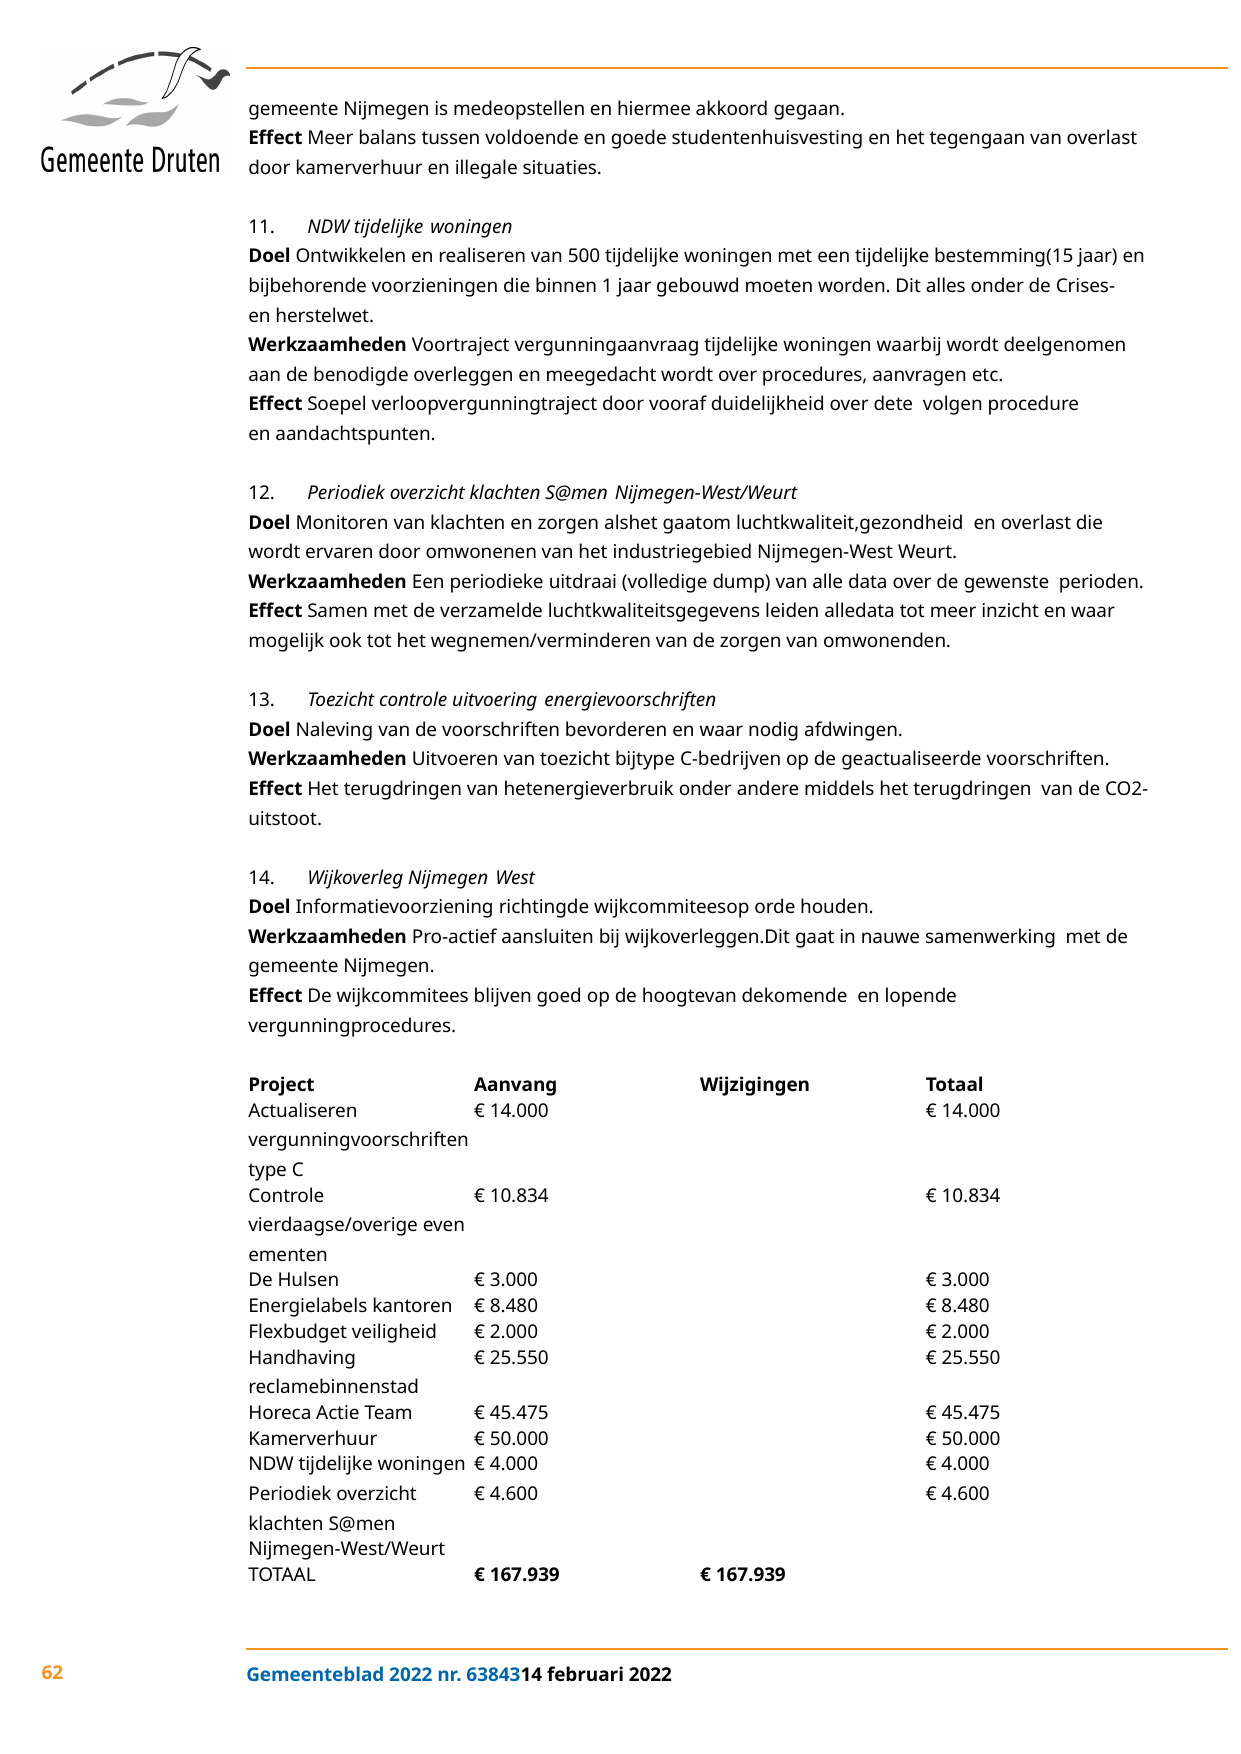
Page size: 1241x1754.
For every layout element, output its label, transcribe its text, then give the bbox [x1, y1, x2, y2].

table_cell De Hulsen [248, 1267, 474, 1292]
table_cell TOTAAL [248, 1561, 474, 1587]
table_cell € 4.000 € 4.600 [926, 1451, 1152, 1536]
list Toezicht controle uitvoering energievoorschriften [248, 686, 1152, 712]
picture [41, 47, 231, 172]
table_cell [474, 1536, 700, 1561]
list NDW tijdelijke woningen [248, 213, 1152, 239]
list Periodiek overzicht klachten S@men Nijmegen-West/Weurt [248, 479, 1152, 505]
text Doel Ontwikkelen en realiseren van 500 tijdelijke woningen met een tijdelijke bestemming(15 jaar) en bijbehorende voorzieningen die binnen 1 jaar gebouwd moeten worden. Dit alles onder de Crises- en herstelwet. [248, 243, 1152, 328]
table_cell € 25.550 [926, 1344, 1152, 1399]
table_cell € 14.000 [926, 1097, 1152, 1182]
table_cell € 14.000 [474, 1097, 700, 1182]
table_cell € 4.000 € 4.600 [474, 1451, 700, 1536]
table_header Wijzigingen [700, 1071, 926, 1097]
table_cell € 50.000 [474, 1425, 700, 1451]
table_cell Energielabels kantoren [248, 1293, 474, 1318]
table_cell € 45.475 [926, 1399, 1152, 1425]
text Effect De wijkcommitees blijven goed op de hoogtevan dekomende en lopende vergunningprocedures. [248, 982, 1152, 1038]
text Doel Naleving van de voorschriften bevorderen en waar nodig afdwingen. [248, 716, 1152, 742]
table_cell € 8.480 [474, 1293, 700, 1318]
text gemeente Nijmegen is medeopstellen en hiermee akkoord gegaan. [248, 95, 1152, 121]
table_cell € 8.480 [926, 1293, 1152, 1318]
table_cell [700, 1267, 926, 1292]
table_cell Controle vierdaagse/overige evenementen [248, 1182, 474, 1267]
table_cell € 10.834 [474, 1182, 700, 1267]
table_cell Flexbudget veiligheid [248, 1318, 474, 1344]
text Werkzaamheden Voortraject vergunningaanvraag tijdelijke woningen waarbij wordt deelgenomen aan de benodigde overleggen en meegedacht wordt over procedures, aanvragen etc. [248, 331, 1152, 387]
table_cell € 3.000 [474, 1267, 700, 1292]
table_cell € 25.550 [474, 1344, 700, 1399]
text Doel Informatievoorziening richtingde wijkcommiteesop orde houden. [248, 893, 1152, 919]
table_cell Kamerverhuur [248, 1425, 474, 1451]
table_cell Handhaving reclamebinnenstad [248, 1344, 474, 1399]
table_cell Actualiseren vergunningvoorschriften type C [248, 1097, 474, 1182]
table_cell € 167.939 [474, 1561, 700, 1587]
table_cell € 10.834 [926, 1182, 1152, 1267]
table_cell [700, 1344, 926, 1399]
table_cell [700, 1318, 926, 1344]
table_cell € 2.000 [474, 1318, 700, 1344]
table_cell € 50.000 [926, 1425, 1152, 1451]
table_cell [700, 1399, 926, 1425]
text Effect Meer balans tussen voldoende en goede studentenhuisvesting en het tegengaan van overlast door kamerverhuur en illegale situaties. [248, 124, 1152, 180]
table_cell [700, 1451, 926, 1536]
text Effect Samen met de verzamelde luchtkwaliteitsgegevens leiden alledata tot meer inzicht en waar mogelijk ook tot het wegnemen/verminderen van de zorgen van omwonenden. [248, 598, 1152, 653]
table_cell [700, 1097, 926, 1182]
table_header Project [248, 1071, 474, 1097]
table_header Aanvang [474, 1071, 700, 1097]
table_cell [700, 1425, 926, 1451]
table_cell € 45.475 [474, 1399, 700, 1425]
text Effect Soepel verloopvergunningtraject door vooraf duidelijkheid over dete volgen procedure en aandachtspunten. [248, 391, 1152, 446]
table_cell [700, 1182, 926, 1267]
table_cell [700, 1536, 1152, 1561]
table_cell € 3.000 [926, 1267, 1152, 1292]
table_cell Horeca Actie Team [248, 1399, 474, 1425]
text Effect Het terugdringen van hetenergieverbruik onder andere middels het terugdringen van de CO2-uitstoot. [248, 775, 1152, 831]
list Wijkoverleg Nijmegen West [248, 864, 1152, 890]
table_cell Nijmegen-West/Weurt [248, 1536, 474, 1561]
table_cell € 2.000 [926, 1318, 1152, 1344]
table_cell [700, 1293, 926, 1318]
table_cell € 167.939 [700, 1561, 1152, 1587]
text Doel Monitoren van klachten en zorgen alshet gaatom luchtkwaliteit,gezondheid en overlast die wordt ervaren door omwonenen van het industriegebied Nijmegen-West Weurt. [248, 509, 1152, 564]
text Werkzaamheden Pro-actief aansluiten bij wijkoverleggen.Dit gaat in nauwe samenwerking met de gemeente Nijmegen. [248, 923, 1152, 978]
table_header Totaal [926, 1071, 1152, 1097]
text Werkzaamheden Een periodieke uitdraai (volledige dump) van alle data over de gewenste perioden. [248, 568, 1152, 594]
table_cell NDW tijdelijke woningen Periodiek overzicht klachten S@men [248, 1451, 474, 1536]
text Werkzaamheden Uitvoeren van toezicht bijtype C-bedrijven op de geactualiseerde voorschriften. [248, 746, 1152, 771]
